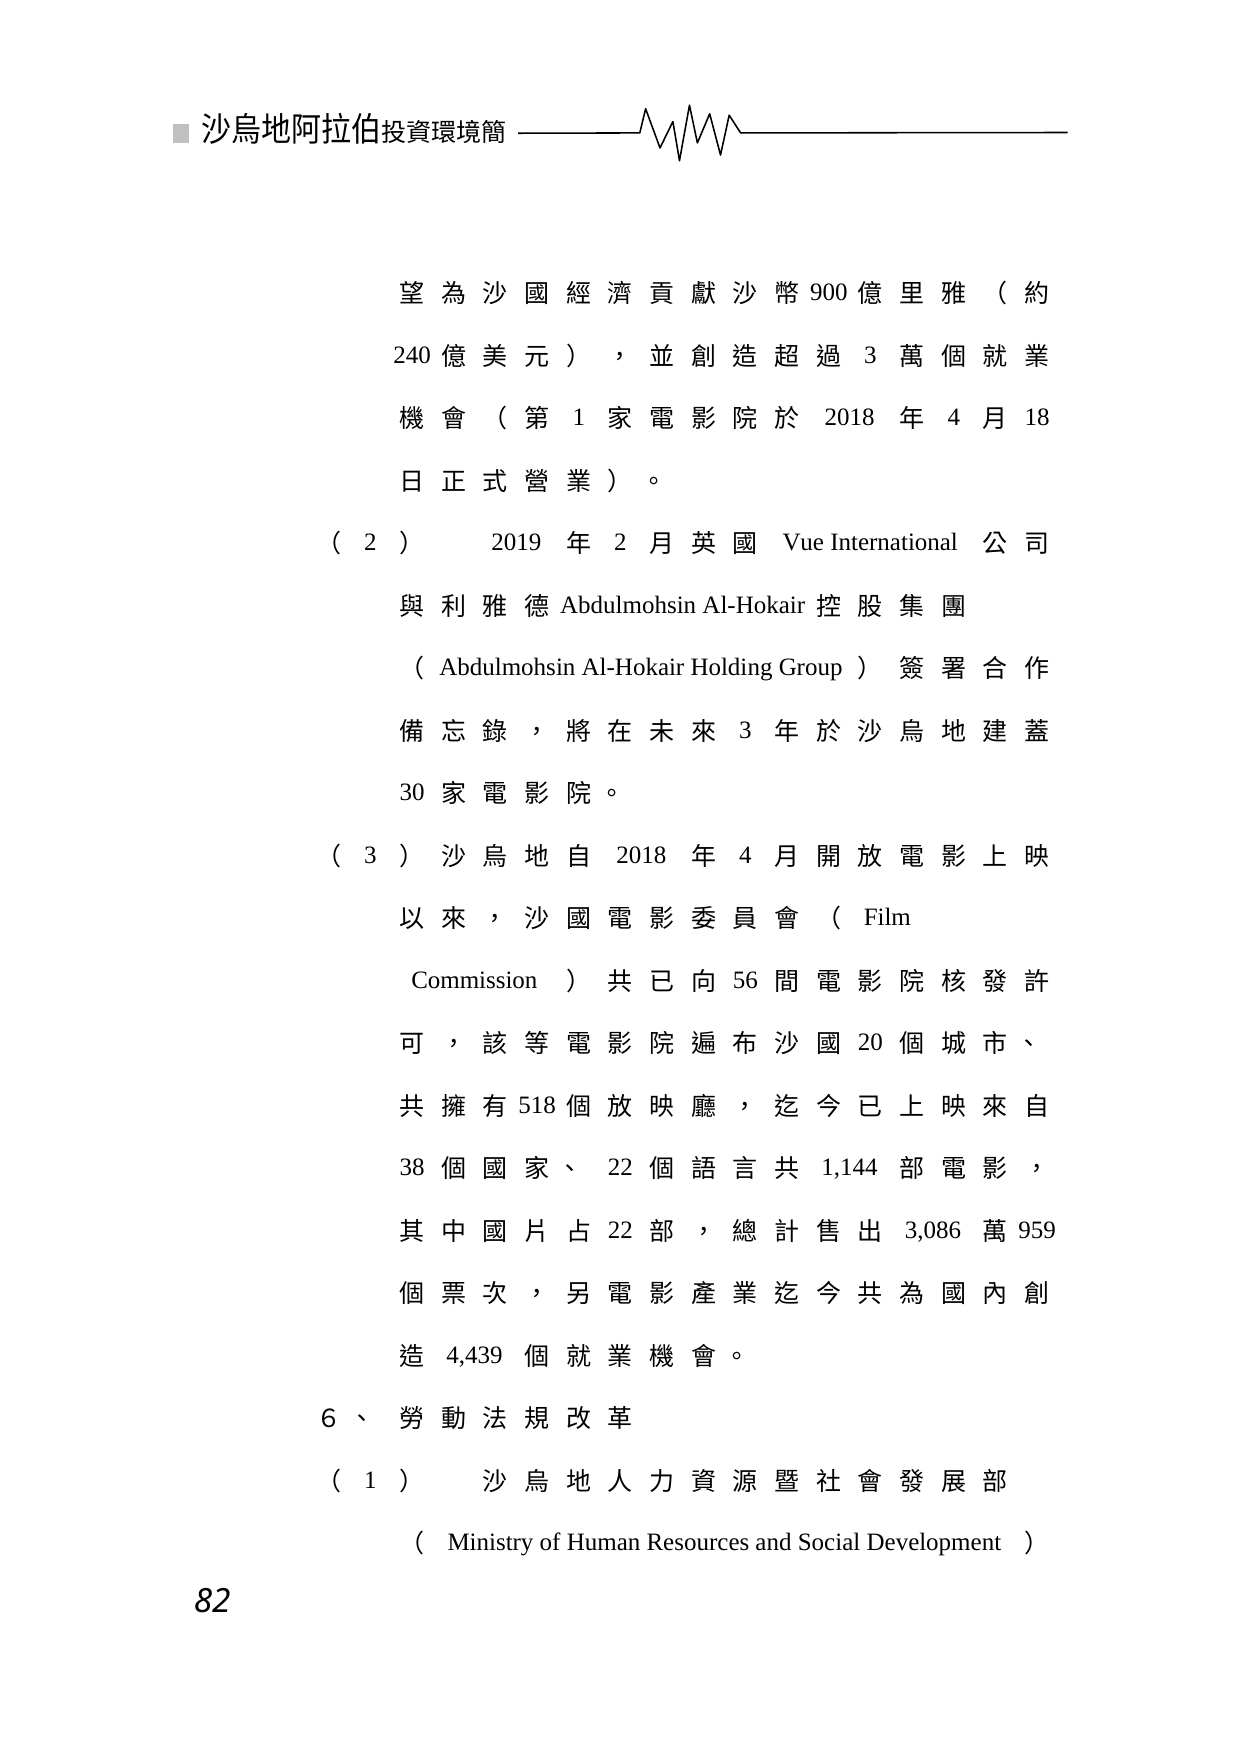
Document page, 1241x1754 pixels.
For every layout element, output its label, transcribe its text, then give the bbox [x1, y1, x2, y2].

text （2） 2019年2月英國Vue International公司與利雅德Abdulmohsin Al-Hokair控股集團（Abdulmohsin Al-Hokair Holding Group）簽署合作備忘錄，將在未來3年於沙烏地建蓋30家電影院。 [306, 500, 1058, 813]
text ６、勞動法規改革 [281, 1375, 1058, 1438]
text （1） 沙烏地人力資源暨社會發展部（Ministry of Human Resources and Social Development） [306, 1438, 1058, 1563]
text 望為沙國經濟貢獻沙幣900億里雅（約240億美元），並創造超過3萬個就業機會（第1家電影院於2018年4月18日正式營業）。 [306, 250, 1058, 500]
text （3）沙烏地自2018年4月開放電影上映以來，沙國電影委員會（Film Commission）共已向56間電影院核發許可，該等電影院遍布沙國20個城市、共擁有518個放映廳，迄今已上映來自38個國家、22個語言共1,144部電影，其中國片占22部，總計售出3,086萬959個票次，另電影產業迄今共為國內創造4,439個就業機會。 [306, 813, 1058, 1375]
